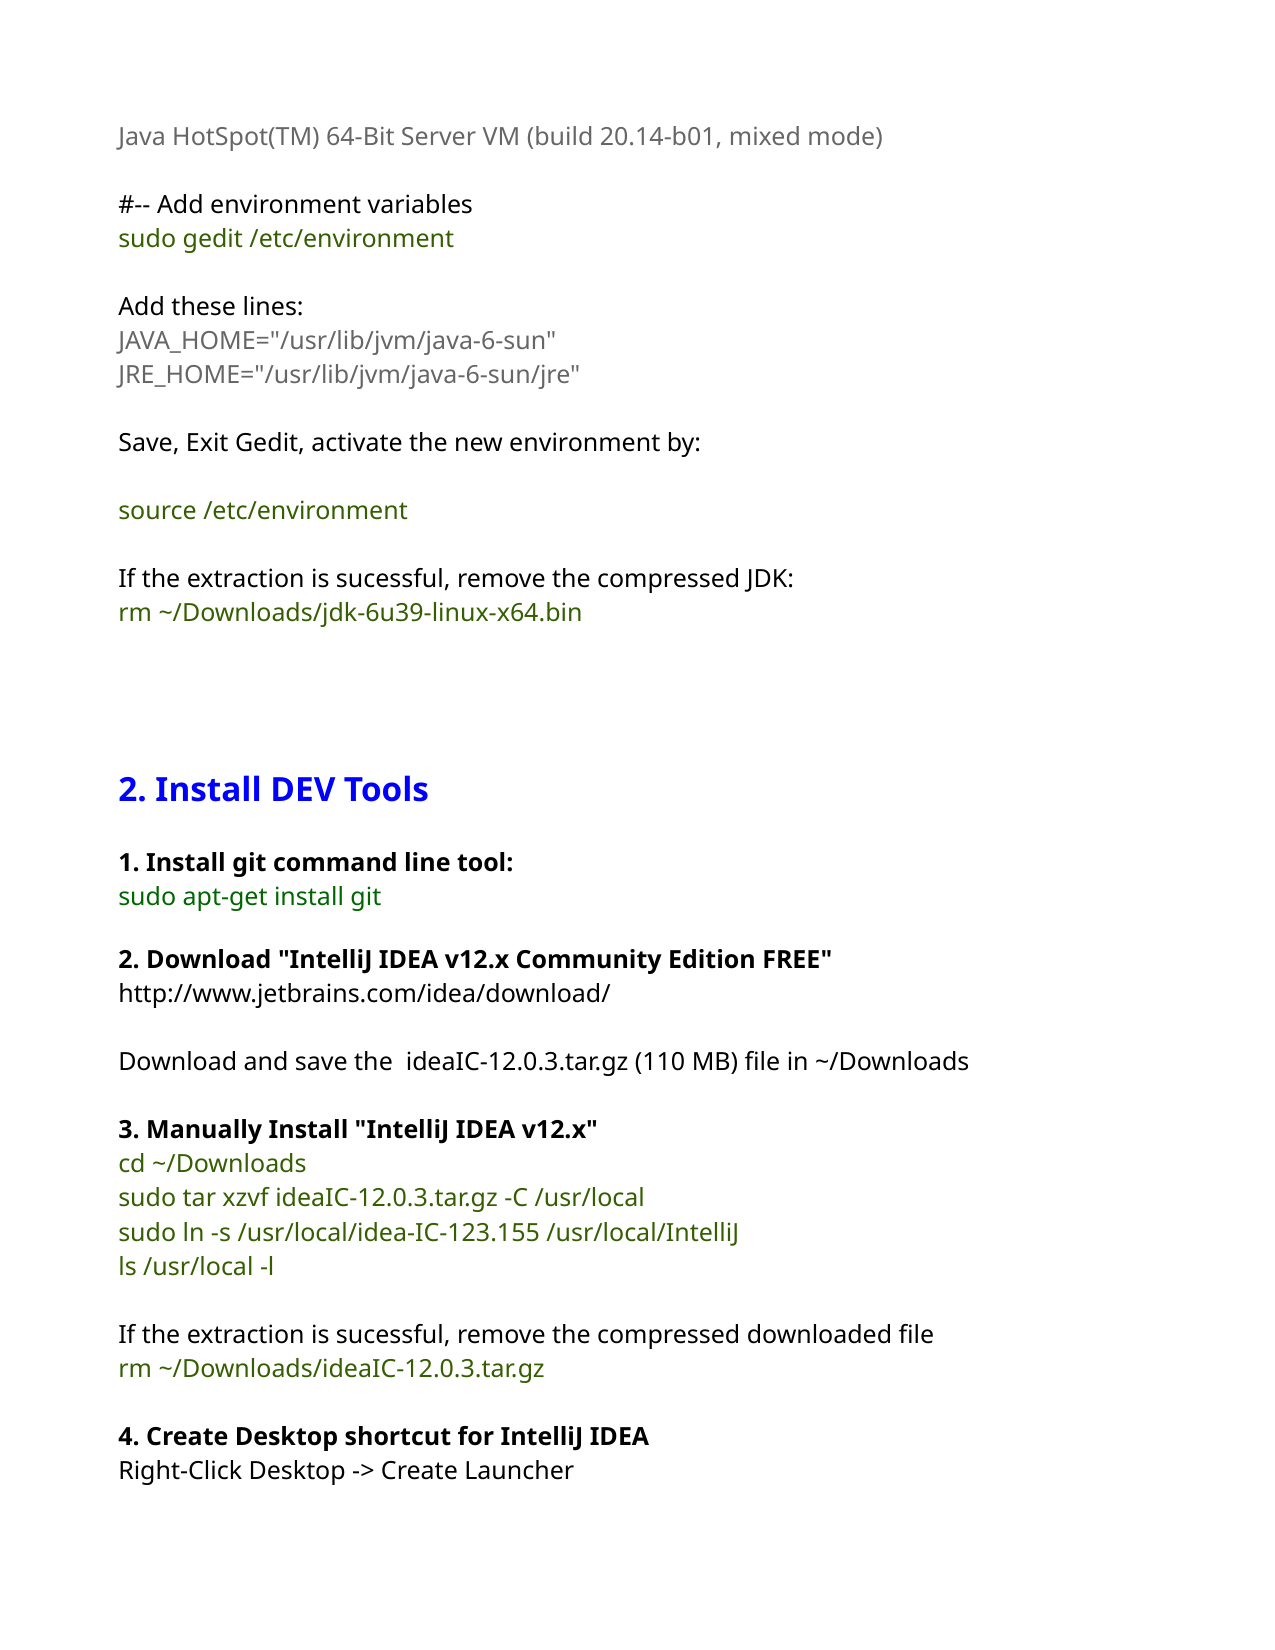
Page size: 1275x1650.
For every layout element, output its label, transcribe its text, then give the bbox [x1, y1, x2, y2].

text sudo gedit /etc/environment [118, 220, 1157, 254]
text Save, Exit Gedit, activate the new environment by: [118, 425, 1157, 459]
text cd ~/Downloads [118, 1146, 1157, 1180]
text 4. Create Desktop shortcut for IntelliJ IDEA [118, 1418, 1157, 1453]
text If the extraction is sucessful, remove the compressed JDK: [118, 561, 1157, 595]
text 2. Download "IntelliJ IDEA v12.x Community Edition FREE" [118, 942, 1157, 976]
text ls /usr/local -l [118, 1248, 1157, 1282]
text JRE_HOME="/usr/lib/jvm/java-6-sun/jre" [118, 357, 1157, 391]
text Right-Click Desktop -> Create Launcher [118, 1453, 1157, 1487]
text rm ~/Downloads/ideaIC-12.0.3.tar.gz [118, 1350, 1157, 1384]
text source /etc/environment [118, 493, 1157, 527]
text rm ~/Downloads/jdk-6u39-linux-x64.bin [118, 595, 1157, 629]
text sudo tar xzvf ideaIC-12.0.3.tar.gz -C /usr/local [118, 1180, 1157, 1214]
text 1. Install git command line tool: sudo apt-get install git [118, 845, 1157, 942]
text Add these lines: JAVA_HOME="/usr/lib/jvm/java-6-sun" [118, 288, 1157, 357]
text 3. Manually Install "IntelliJ IDEA v12.x" [118, 1112, 1157, 1146]
text 2. Install DEV Tools [118, 765, 1157, 811]
text #-- Add environment variables [118, 186, 1157, 220]
text http://www.jetbrains.com/idea/download/ [118, 976, 1157, 1010]
text Java HotSpot(TM) 64-Bit Server VM (build 20.14-b01, mixed mode) [118, 118, 1157, 152]
text If the extraction is sucessful, remove the compressed downloaded file [118, 1316, 1157, 1350]
text sudo ln -s /usr/local/idea-IC-123.155 /usr/local/IntelliJ [118, 1214, 1157, 1248]
text Download and save the ideaIC-12.0.3.tar.gz (110 MB) file in ~/Downloads [118, 1044, 1157, 1078]
